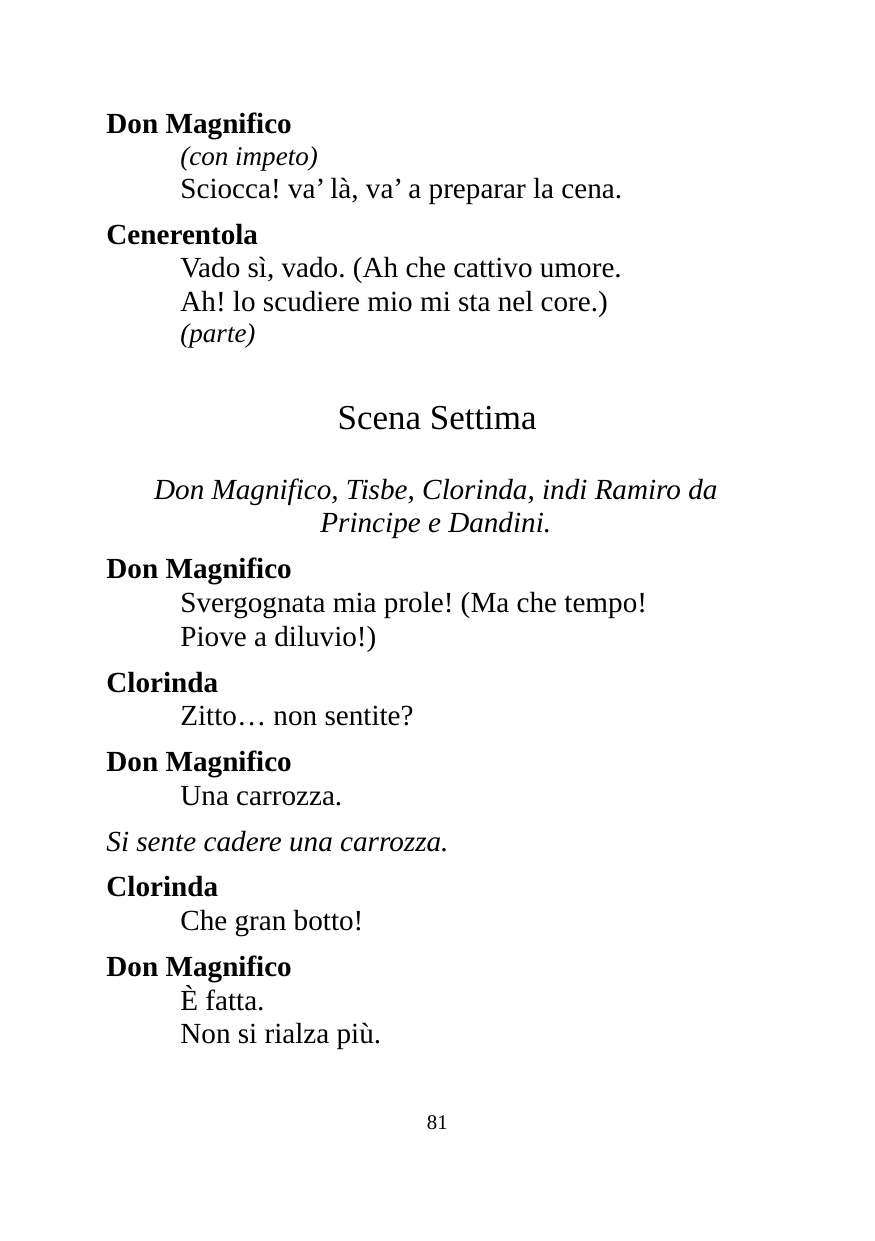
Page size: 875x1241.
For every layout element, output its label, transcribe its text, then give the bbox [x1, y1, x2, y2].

text Clorinda [106, 869, 768, 903]
text Clorinda [106, 665, 768, 698]
text Zitto… non sentite? [180, 698, 768, 732]
text È fatta. Non si rialza più. [180, 983, 768, 1050]
text Don Magnifico [106, 552, 768, 585]
subtitle Scena Settima [106, 396, 768, 437]
text Don Magnifico [106, 106, 768, 140]
text Si sente cadere una carrozza. [106, 824, 768, 857]
text Svergognata mia prole! (Ma che tempo! Piove a diluvio!) [180, 585, 768, 652]
text Cenerentola [106, 217, 768, 250]
text Don Magnifico [106, 949, 768, 983]
text Don Magnifico [106, 744, 768, 778]
text (con impeto) Sciocca! va’ là, va’ a preparar la cena. [180, 140, 768, 204]
text Don Magnifico, Tisbe, Clorinda, indi Ramiro da Principe e Dandini. [106, 472, 768, 539]
text Che gran botto! [180, 903, 768, 937]
text Vado sì, vado. (Ah che cattivo umore. Ah! lo scudiere mio mi sta nel core.) (parte) [180, 250, 768, 349]
text Una carrozza. [180, 778, 768, 811]
